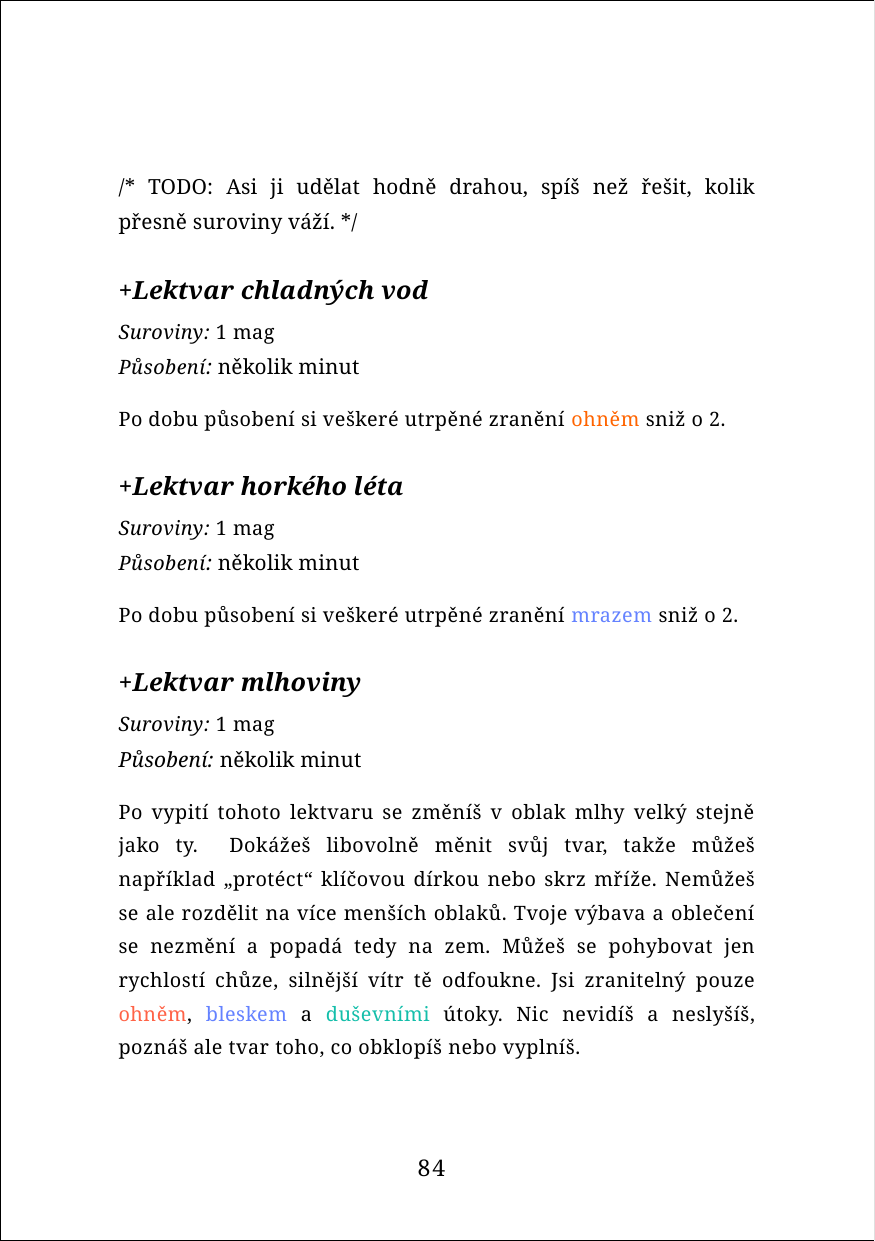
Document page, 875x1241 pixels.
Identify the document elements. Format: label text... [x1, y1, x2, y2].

subtitle +Lektvar mlhoviny [118, 665, 756, 699]
text Po dobu působení si veškeré utrpěné zranění ohněm sniž o 2. [118, 405, 756, 432]
text Po dobu působení si veškeré utrpěné zranění mrazem sniž o 2. [118, 602, 756, 629]
text Po vypití tohoto lektvaru se změníš v oblak mlhy velký stejně jako ty. Dokážeš libovolně měnit svůj tvar, takže můžeš například „protéct“ klíčovou dírkou nebo skrz mříže. Nemůžeš se ale rozdělit na více menších oblaků. Tvoje výbava a oblečení se nezmění a popadá tedy na zem. Můžeš se pohybovat jen rychlostí chůze, silnější vítr tě odfoukne. Jsi zranitelný pouze ohněm, bleskem a duševními útoky. Nic nevidíš a neslyšíš, poznáš ale tvar toho, co obklopíš nebo vyplníš. [118, 798, 756, 1060]
subtitle +Lektvar horkého léta [118, 468, 756, 503]
text /* TODO: Asi ji udělat hodně drahou, spíš než řešit, kolik přesně suroviny váží. */ [118, 172, 756, 236]
text Suroviny: 1 mag Působení: několik minut [118, 318, 756, 381]
subtitle +Lektvar chladných vod [118, 272, 756, 306]
text Suroviny: 1 mag Působení: několik minut [118, 711, 756, 773]
text Suroviny: 1 mag Působení: několik minut [118, 514, 756, 577]
